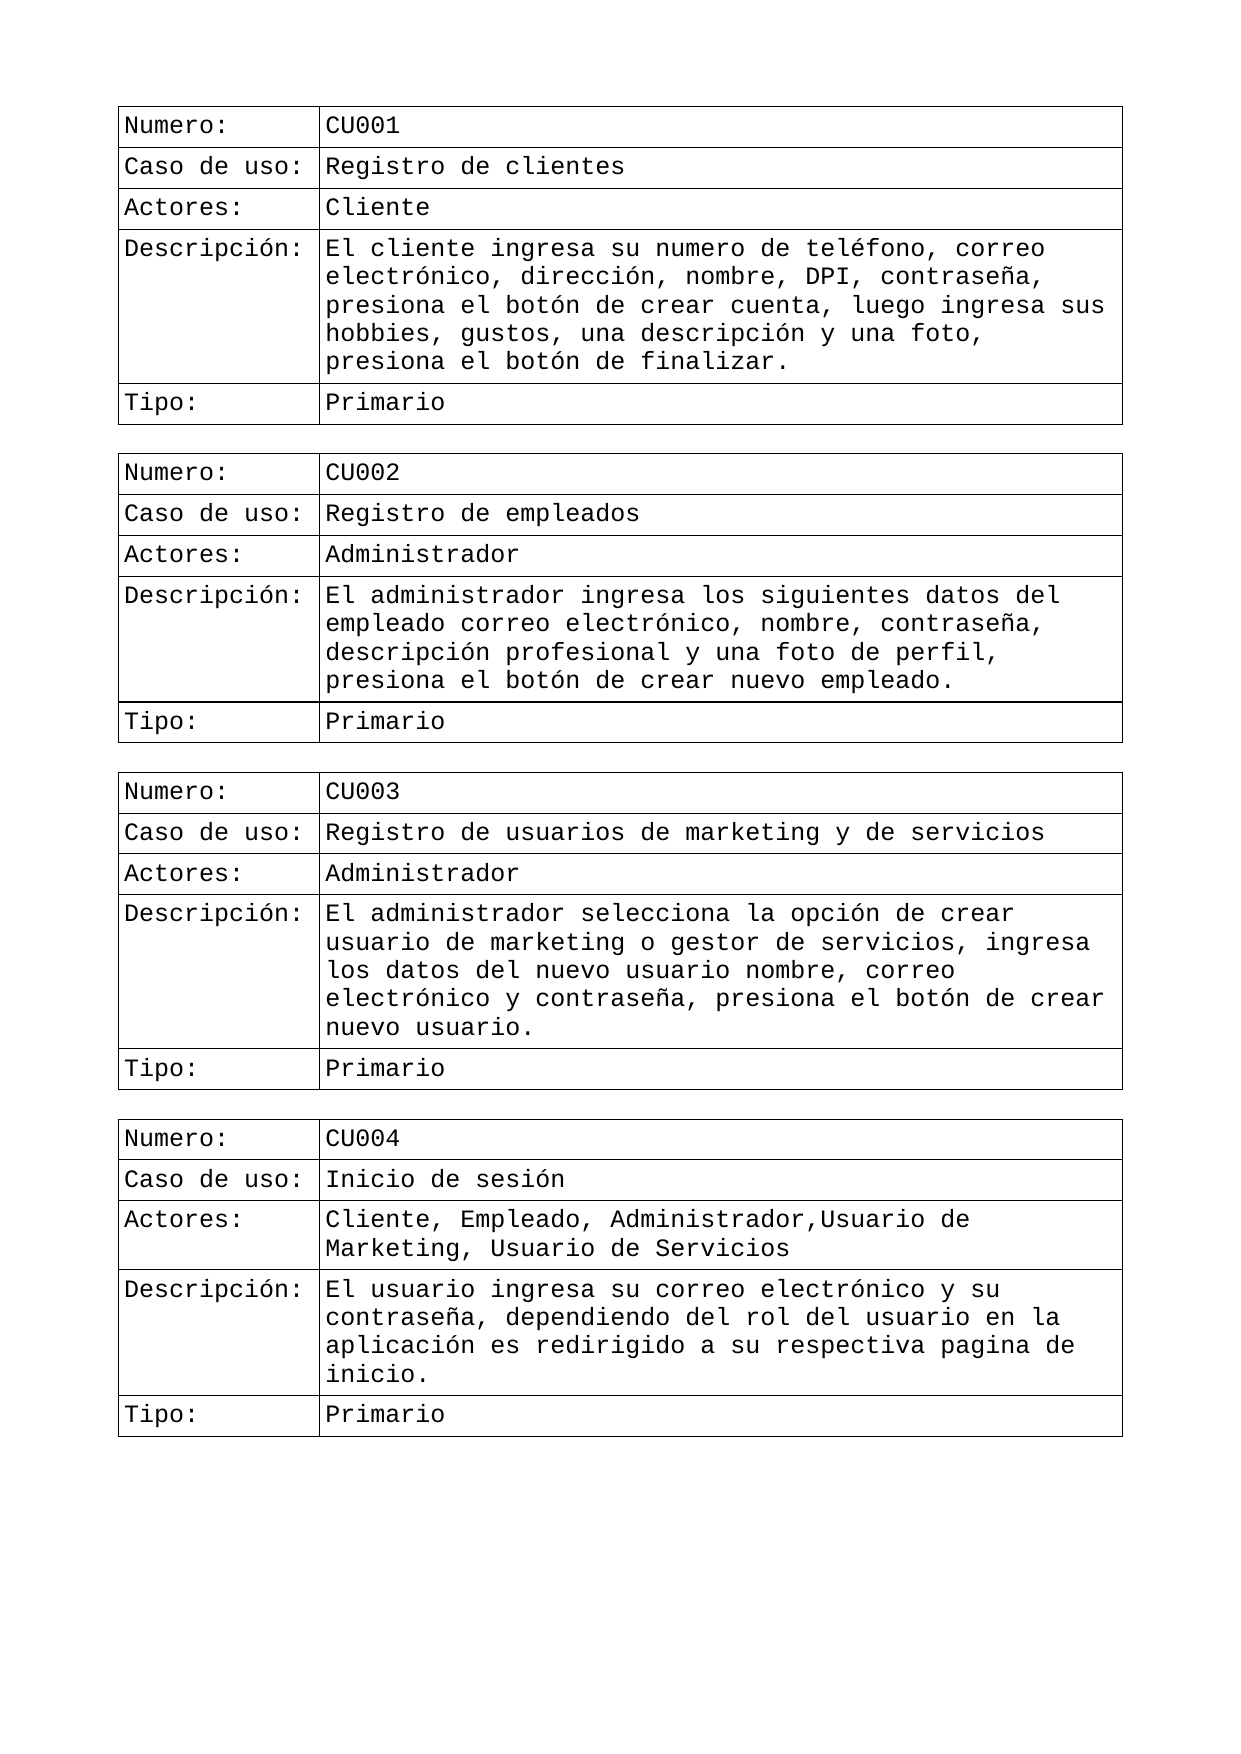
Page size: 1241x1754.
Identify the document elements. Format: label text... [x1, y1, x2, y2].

table_header CU001 [320, 107, 1122, 147]
table_cell Tipo: [119, 1396, 319, 1436]
table_cell Caso de uso: [119, 148, 319, 188]
table_header CU003 [320, 773, 1122, 812]
table_cell El administrador ingresa los siguientes datos del empleado correo electrónico, nombre, contraseña, descripción profesional y una foto de perfil, presiona el botón de crear nuevo empleado. [320, 577, 1122, 701]
table_cell Administrador [320, 854, 1122, 894]
table_cell Administrador [320, 536, 1122, 576]
table_cell Primario [320, 1396, 1122, 1436]
table_cell Primario [320, 1049, 1122, 1089]
table_header Numero: [119, 1120, 319, 1159]
table_header CU004 [320, 1120, 1122, 1159]
table_cell Tipo: [119, 384, 319, 424]
table_header CU002 [320, 454, 1122, 494]
table_cell Actores: [119, 1201, 319, 1269]
table_cell Cliente [320, 189, 1122, 229]
table_cell El administrador selecciona la opción de crear usuario de marketing o gestor de servicios, ingresa los datos del nuevo usuario nombre, correo electrónico y contraseña, presiona el botón de crear nuevo usuario. [320, 895, 1122, 1048]
table_cell Descripción: [119, 895, 319, 1048]
table_cell Descripción: [119, 577, 319, 701]
table_header Numero: [119, 454, 319, 494]
table_cell Actores: [119, 854, 319, 894]
table_cell Descripción: [119, 230, 319, 383]
table_cell El usuario ingresa su correo electrónico y su contraseña, dependiendo del rol del usuario en la aplicación es redirigido a su respectiva pagina de inicio. [320, 1270, 1122, 1395]
table_cell Actores: [119, 536, 319, 576]
table_cell Primario [320, 703, 1122, 742]
table_cell Caso de uso: [119, 495, 319, 535]
table_cell Registro de usuarios de marketing y de servicios [320, 814, 1122, 853]
table_cell Inicio de sesión [320, 1160, 1122, 1200]
table_cell Actores: [119, 189, 319, 229]
table_cell Cliente, Empleado, Administrador,Usuario de Marketing, Usuario de Servicios [320, 1201, 1122, 1269]
table_header Numero: [119, 773, 319, 812]
table_cell Tipo: [119, 1049, 319, 1089]
table_cell Registro de clientes [320, 148, 1122, 188]
table_cell Primario [320, 384, 1122, 424]
table_cell Tipo: [119, 703, 319, 742]
table_cell Caso de uso: [119, 1160, 319, 1200]
table_cell Caso de uso: [119, 814, 319, 853]
table_cell El cliente ingresa su numero de teléfono, correo electrónico, dirección, nombre, DPI, contraseña, presiona el botón de crear cuenta, luego ingresa sus hobbies, gustos, una descripción y una foto, presiona el botón de finalizar. [320, 230, 1122, 383]
table_cell Descripción: [119, 1270, 319, 1395]
table_header Numero: [119, 107, 319, 147]
table_cell Registro de empleados [320, 495, 1122, 535]
